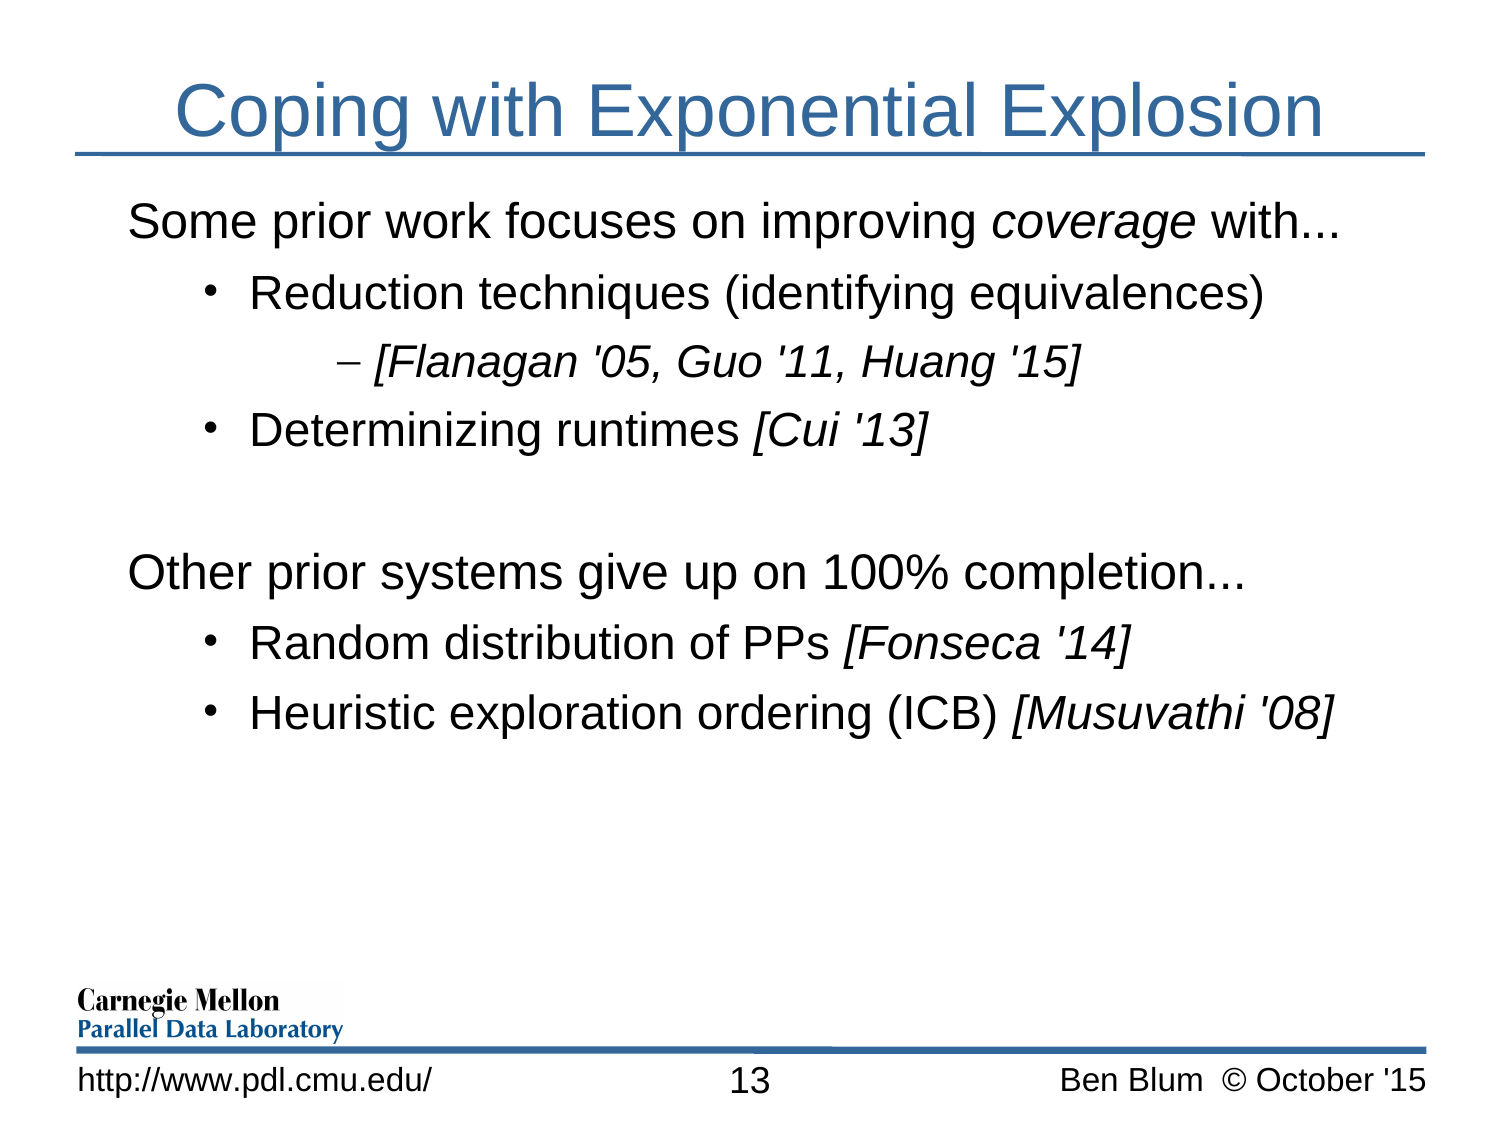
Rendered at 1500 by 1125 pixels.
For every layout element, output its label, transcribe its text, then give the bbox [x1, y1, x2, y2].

list Some prior work focuses on improving coverage with... Reduction techniques (identifying equivalences) [Flanagan '05, Guo '11, Huang '15] Determinizing runtimes [Cui '13] Other prior systems give up on 100% completion... Random distribution of PPs [Fonseca '14] Heuristic exploration ordering (ICB) [Musuvathi '08] [112, 181, 1426, 938]
title Coping with Exponential Explosion [112, 49, 1388, 163]
picture [77, 979, 343, 1044]
